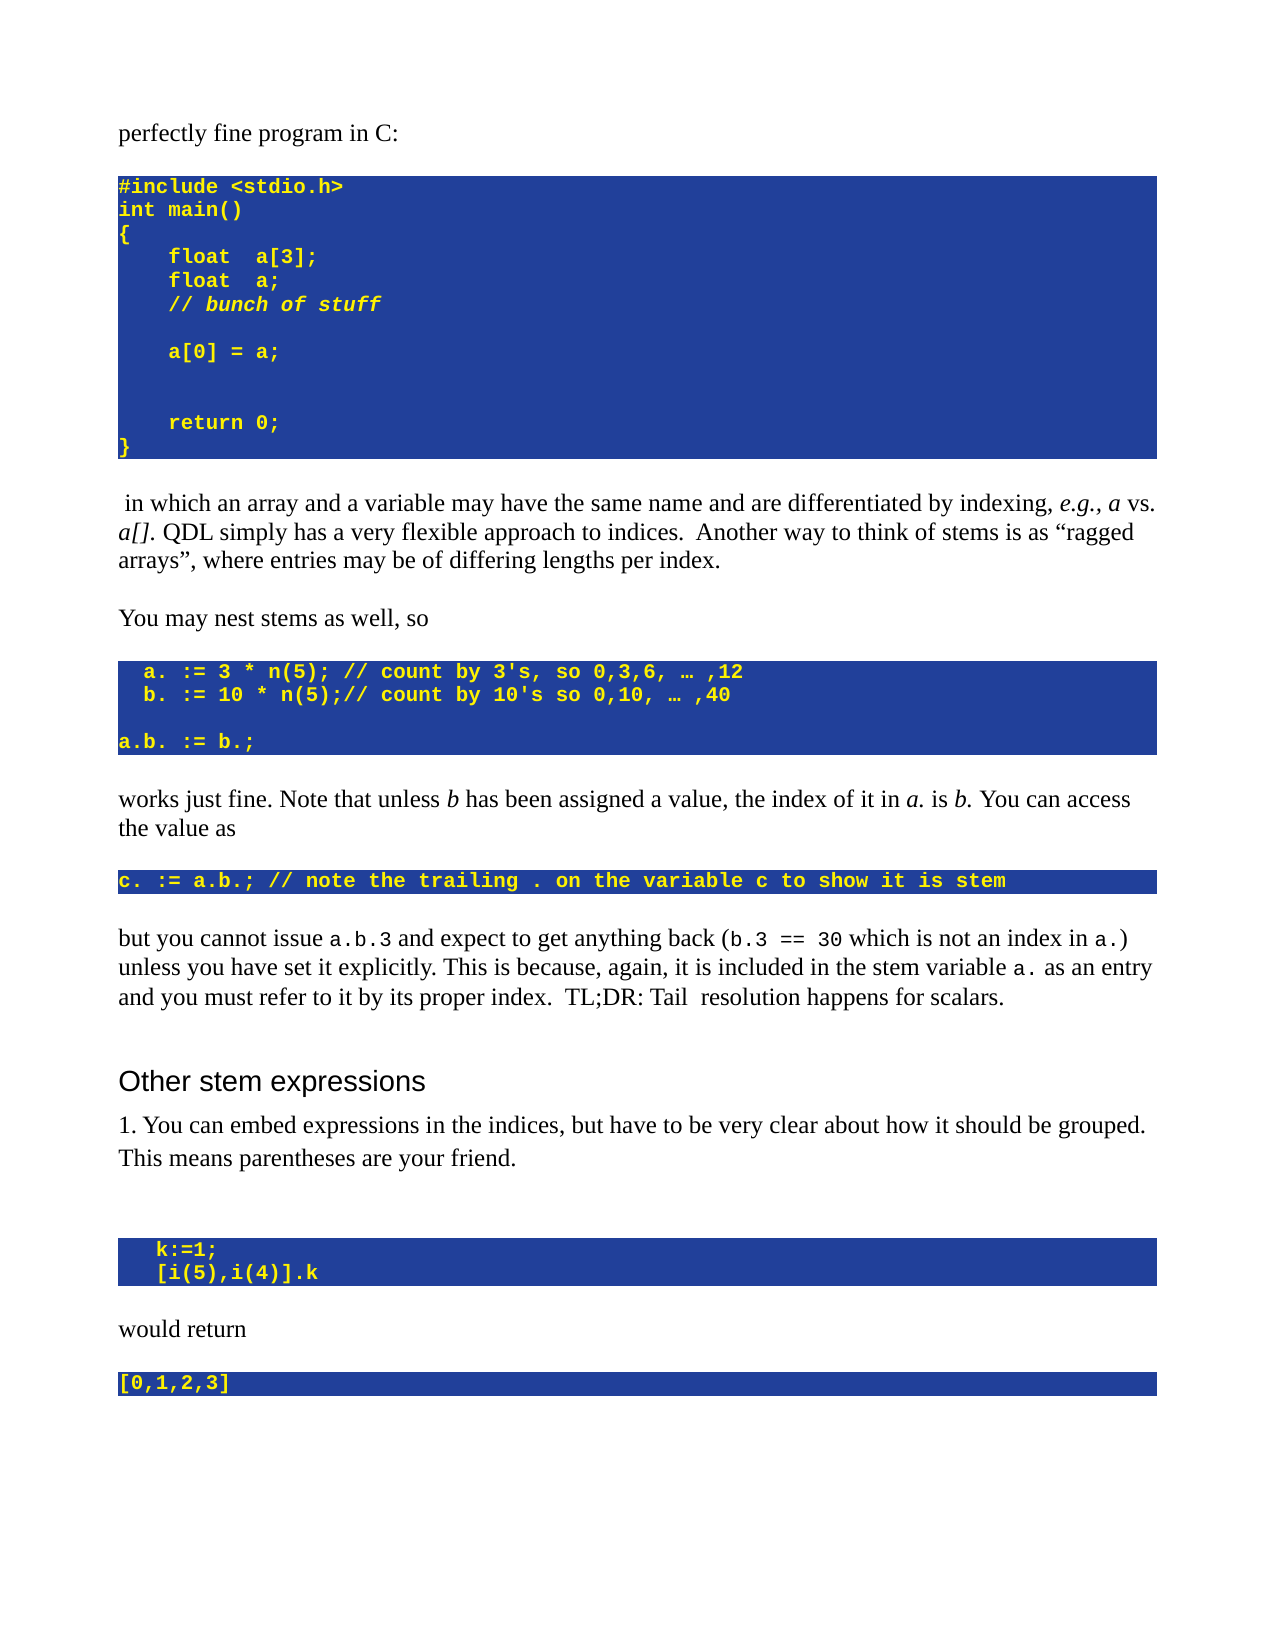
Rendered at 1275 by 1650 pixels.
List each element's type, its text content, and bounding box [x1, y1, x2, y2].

text float a; [118, 270, 1157, 294]
text int main() [118, 199, 1157, 223]
text works just fine. Note that unless b has been assigned a value, the index of it in a. is b. You can access the value as [118, 784, 1157, 841]
text perfectly fine program in C: [118, 118, 1157, 176]
text You may nest stems as well, so [118, 603, 1157, 632]
subtitle Other stem expressions [118, 1064, 1157, 1098]
text { [118, 223, 1157, 247]
text k:=1; [118, 1238, 1157, 1262]
text a. := 3 * n(5); // count by 3's, so 0,3,6, … ,12 [118, 661, 1157, 684]
text return 0; [118, 412, 1157, 436]
text float a[3]; [118, 247, 1157, 270]
text [0,1,2,3] [118, 1372, 1157, 1396]
text b. := 10 * n(5);// count by 10's so 0,10, … ,40 [118, 684, 1157, 708]
text a[0] = a; [118, 341, 1157, 365]
text 1. You can embed expressions in the indices, but have to be very clear about how it should be grouped. This means parentheses are your friend. [118, 1110, 1157, 1172]
text [i(5),i(4)].k [118, 1262, 1157, 1286]
text } [118, 436, 1157, 459]
text but you cannot issue a.b.3 and expect to get anything back (b.3 == 30 which is not an index in a.) unless you have set it explicitly. This is because, again, it is included in the stem variable a. as an entry and you must refer to it by its proper index. TL;DR: Tail resolution happens for scalars. [118, 923, 1157, 1011]
text in which an array and a variable may have the same name and are differentiated by indexing, e.g., a vs. a[]. QDL simply has a very flexible approach to indices. Another way to think of stems is as “ragged arrays”, where entries may be of differing lengths per index. [118, 488, 1157, 574]
text #include <stdio.h> [118, 176, 1157, 199]
text a.b. := b.; [118, 732, 1157, 755]
text c. := a.b.; // note the trailing . on the variable c to show it is stem [118, 870, 1157, 894]
text would return [118, 1314, 1157, 1343]
text // bunch of stuff [118, 294, 1157, 317]
